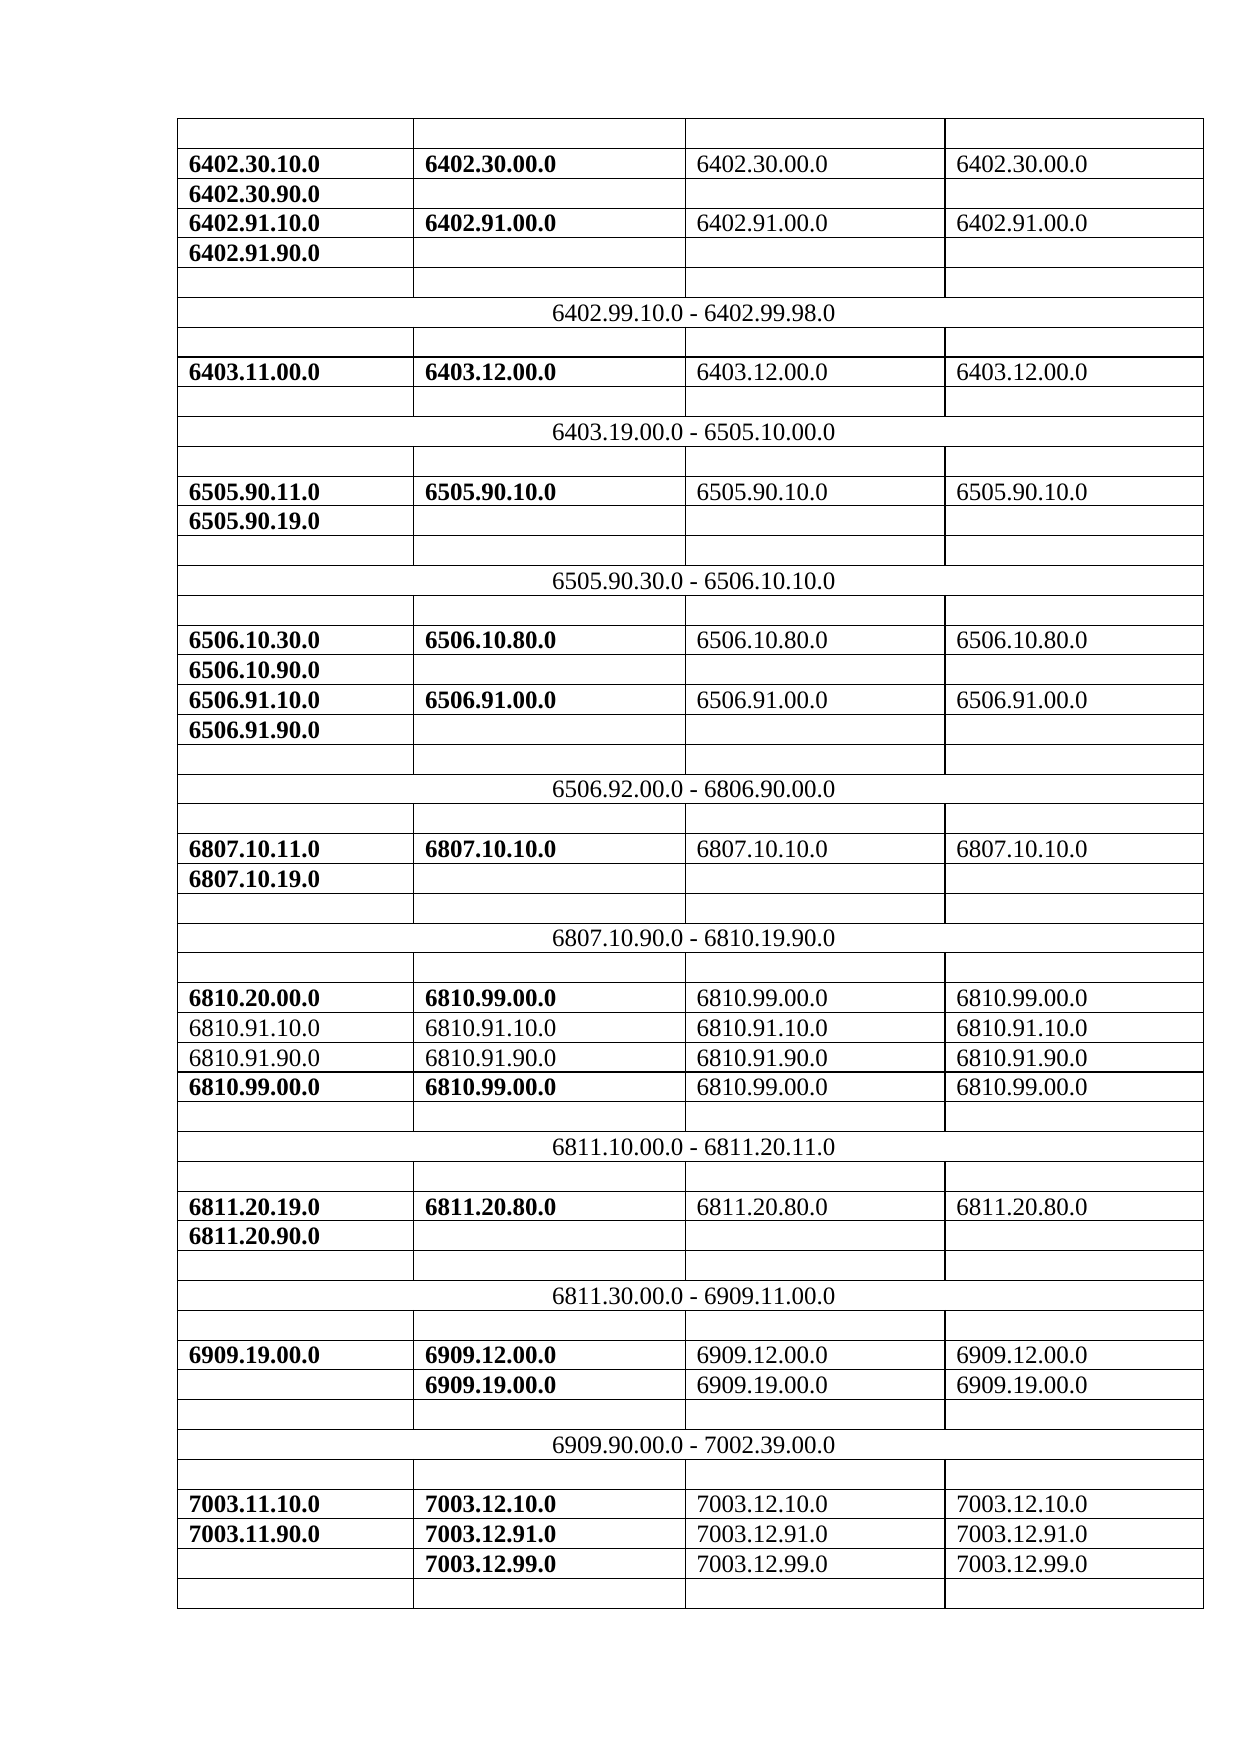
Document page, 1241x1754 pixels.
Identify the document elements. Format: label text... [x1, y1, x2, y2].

table_cell [946, 1162, 1203, 1191]
table_cell 6505.90.19.0 [178, 506, 413, 535]
table_cell 6811.20.80.0 [946, 1192, 1203, 1220]
table_cell [414, 536, 685, 565]
table_cell 6403.12.00.0 [686, 358, 944, 386]
table_cell [178, 1370, 413, 1399]
table_cell 6402.91.90.0 [178, 238, 413, 267]
table_cell [686, 328, 944, 356]
table_cell [946, 1579, 1203, 1608]
table_cell [686, 864, 944, 893]
table_cell 6403.11.00.0 [178, 358, 413, 386]
table_cell [178, 328, 413, 356]
table_cell [414, 119, 685, 148]
table_cell [686, 447, 944, 476]
table_cell 6506.10.90.0 [178, 655, 413, 684]
table_cell [946, 1251, 1203, 1280]
table_cell [686, 745, 944, 773]
table_cell 7003.12.99.0 [946, 1549, 1203, 1578]
table_cell [414, 1102, 685, 1131]
table_cell [946, 655, 1203, 684]
table_cell [686, 1311, 944, 1339]
table_cell 6810.91.90.0 [686, 1043, 944, 1071]
table_cell 6909.19.00.0 [178, 1341, 413, 1369]
table_cell [686, 268, 944, 297]
table_cell [178, 804, 413, 833]
table_cell 6810.91.90.0 [414, 1043, 685, 1071]
table_cell [414, 1311, 685, 1339]
table_cell [686, 1400, 944, 1429]
table_cell 6810.91.10.0 [946, 1013, 1203, 1042]
table_cell [946, 804, 1203, 833]
table_cell 6811.30.00.0 - 6909.11.00.0 [178, 1281, 1203, 1310]
table_cell [178, 894, 413, 922]
table_cell [414, 179, 685, 207]
table_cell 7003.12.91.0 [414, 1519, 685, 1548]
table_cell 6506.91.00.0 [946, 685, 1203, 714]
table_cell [946, 864, 1203, 893]
table_cell 6402.99.10.0 - 6402.99.98.0 [178, 298, 1203, 327]
table_cell 6810.99.00.0 [946, 1073, 1203, 1101]
table_cell 6810.99.00.0 [178, 1073, 413, 1101]
table_cell [414, 953, 685, 982]
table_cell [414, 1251, 685, 1280]
table_cell 6807.10.10.0 [946, 834, 1203, 863]
table_cell [686, 1460, 944, 1488]
table_cell [414, 238, 685, 267]
table_cell 6811.20.80.0 [414, 1192, 685, 1220]
table_cell [414, 894, 685, 922]
table_cell [414, 447, 685, 476]
table_cell 6506.91.90.0 [178, 715, 413, 744]
table_cell [946, 179, 1203, 207]
table_cell 6807.10.10.0 [686, 834, 944, 863]
table_cell 6909.19.00.0 [946, 1370, 1203, 1399]
table_cell [946, 1460, 1203, 1488]
table_cell 6402.91.00.0 [946, 209, 1203, 237]
table_cell 7003.12.99.0 [686, 1549, 944, 1578]
table_cell 6402.30.10.0 [178, 149, 413, 178]
table_cell [414, 596, 685, 624]
table_cell [686, 506, 944, 535]
table_cell [178, 119, 413, 148]
table_cell 6810.91.10.0 [178, 1013, 413, 1042]
table_cell [414, 715, 685, 744]
table_cell [946, 596, 1203, 624]
table_cell 6505.90.10.0 [686, 477, 944, 505]
table_cell 6909.19.00.0 [686, 1370, 944, 1399]
table_cell [178, 447, 413, 476]
table_cell [686, 1162, 944, 1191]
table_cell [686, 1251, 944, 1280]
table_cell [946, 1311, 1203, 1339]
table_cell [414, 1579, 685, 1608]
table_cell 6506.92.00.0 - 6806.90.00.0 [178, 775, 1203, 803]
table_cell 7003.12.10.0 [686, 1490, 944, 1518]
table_cell [946, 447, 1203, 476]
table_cell 6403.12.00.0 [946, 358, 1203, 386]
table_cell [414, 506, 685, 535]
table_cell 6505.90.11.0 [178, 477, 413, 505]
table_cell 6506.91.00.0 [686, 685, 944, 714]
table_cell [178, 596, 413, 624]
table_cell 6811.10.00.0 - 6811.20.11.0 [178, 1132, 1203, 1161]
table_cell 6403.12.00.0 [414, 358, 685, 386]
table_cell [178, 1102, 413, 1131]
table_cell 6402.30.00.0 [946, 149, 1203, 178]
table_cell 6810.99.00.0 [414, 983, 685, 1012]
table_cell [178, 1251, 413, 1280]
table_cell [414, 655, 685, 684]
table_cell [686, 596, 944, 624]
table_cell [414, 804, 685, 833]
table_cell 6909.12.00.0 [414, 1341, 685, 1369]
table_cell [946, 268, 1203, 297]
table_cell 6811.20.19.0 [178, 1192, 413, 1220]
table_cell [946, 953, 1203, 982]
table_cell [686, 536, 944, 565]
table_cell [178, 268, 413, 297]
table_cell [178, 1162, 413, 1191]
table_cell [686, 238, 944, 267]
table_cell [414, 745, 685, 773]
table_cell 6807.10.10.0 [414, 834, 685, 863]
table_cell 6810.99.00.0 [946, 983, 1203, 1012]
table_cell 6811.20.80.0 [686, 1192, 944, 1220]
table_cell 6402.30.00.0 [686, 149, 944, 178]
table_cell 6807.10.11.0 [178, 834, 413, 863]
table_cell 6505.90.10.0 [414, 477, 685, 505]
table_cell [686, 953, 944, 982]
table_cell 6506.10.30.0 [178, 626, 413, 654]
table_cell 6810.91.10.0 [686, 1013, 944, 1042]
table_cell [414, 1162, 685, 1191]
table_cell 7003.12.10.0 [946, 1490, 1203, 1518]
table_cell 7003.12.91.0 [686, 1519, 944, 1548]
table_cell 6810.20.00.0 [178, 983, 413, 1012]
table_cell 6810.91.90.0 [946, 1043, 1203, 1071]
table_cell 6402.30.90.0 [178, 179, 413, 207]
table_cell 6505.90.30.0 - 6506.10.10.0 [178, 566, 1203, 595]
table_cell [178, 1549, 413, 1578]
table_cell [178, 745, 413, 773]
table_cell 6810.99.00.0 [414, 1073, 685, 1101]
table_cell 6811.20.90.0 [178, 1221, 413, 1250]
table_cell [686, 894, 944, 922]
table_cell [946, 1221, 1203, 1250]
table_cell 6807.10.19.0 [178, 864, 413, 893]
table_cell [946, 1400, 1203, 1429]
table_cell [946, 238, 1203, 267]
table_cell [946, 506, 1203, 535]
table_cell [686, 715, 944, 744]
table_cell [178, 1311, 413, 1339]
table_cell 6810.91.10.0 [414, 1013, 685, 1042]
table_cell 7003.11.90.0 [178, 1519, 413, 1548]
table_cell [946, 745, 1203, 773]
table_cell 6810.99.00.0 [686, 983, 944, 1012]
table_cell [414, 1221, 685, 1250]
table_cell [686, 387, 944, 416]
table_cell [686, 804, 944, 833]
table_cell 7003.12.99.0 [414, 1549, 685, 1578]
table_cell [414, 1460, 685, 1488]
table_cell 6506.91.10.0 [178, 685, 413, 714]
table_cell 6810.99.00.0 [686, 1073, 944, 1101]
table_cell [946, 328, 1203, 356]
table_cell [178, 1460, 413, 1488]
table_cell [946, 119, 1203, 148]
table_cell [178, 1579, 413, 1608]
table_cell [946, 1102, 1203, 1131]
table_cell [414, 864, 685, 893]
table_cell 6506.10.80.0 [686, 626, 944, 654]
table_cell 6909.90.00.0 - 7002.39.00.0 [178, 1430, 1203, 1459]
table_cell [946, 536, 1203, 565]
table_cell [686, 1221, 944, 1250]
table_cell [686, 119, 944, 148]
table_cell 6402.30.00.0 [414, 149, 685, 178]
table_cell 6403.19.00.0 - 6505.10.00.0 [178, 417, 1203, 446]
table_cell [686, 655, 944, 684]
table_cell 6402.91.00.0 [686, 209, 944, 237]
table_cell [414, 387, 685, 416]
table_cell [686, 179, 944, 207]
table_cell [178, 953, 413, 982]
table_cell [414, 1400, 685, 1429]
table_cell 6506.91.00.0 [414, 685, 685, 714]
table_cell 6810.91.90.0 [178, 1043, 413, 1071]
table_cell 6506.10.80.0 [946, 626, 1203, 654]
table_cell [414, 268, 685, 297]
table_cell [686, 1102, 944, 1131]
table_cell 7003.11.10.0 [178, 1490, 413, 1518]
table_cell [178, 1400, 413, 1429]
table_cell [946, 387, 1203, 416]
table_cell [178, 387, 413, 416]
table_cell 6909.12.00.0 [686, 1341, 944, 1369]
table_cell [414, 328, 685, 356]
table_cell 7003.12.91.0 [946, 1519, 1203, 1548]
table_cell [686, 1579, 944, 1608]
table_cell [946, 894, 1203, 922]
table_cell 6402.91.00.0 [414, 209, 685, 237]
table_cell 6909.19.00.0 [414, 1370, 685, 1399]
table_cell 7003.12.10.0 [414, 1490, 685, 1518]
table_cell [178, 536, 413, 565]
table_cell 6506.10.80.0 [414, 626, 685, 654]
table_cell [946, 715, 1203, 744]
table_cell 6807.10.90.0 - 6810.19.90.0 [178, 924, 1203, 952]
table_cell 6505.90.10.0 [946, 477, 1203, 505]
table_cell 6402.91.10.0 [178, 209, 413, 237]
table_cell 6909.12.00.0 [946, 1341, 1203, 1369]
